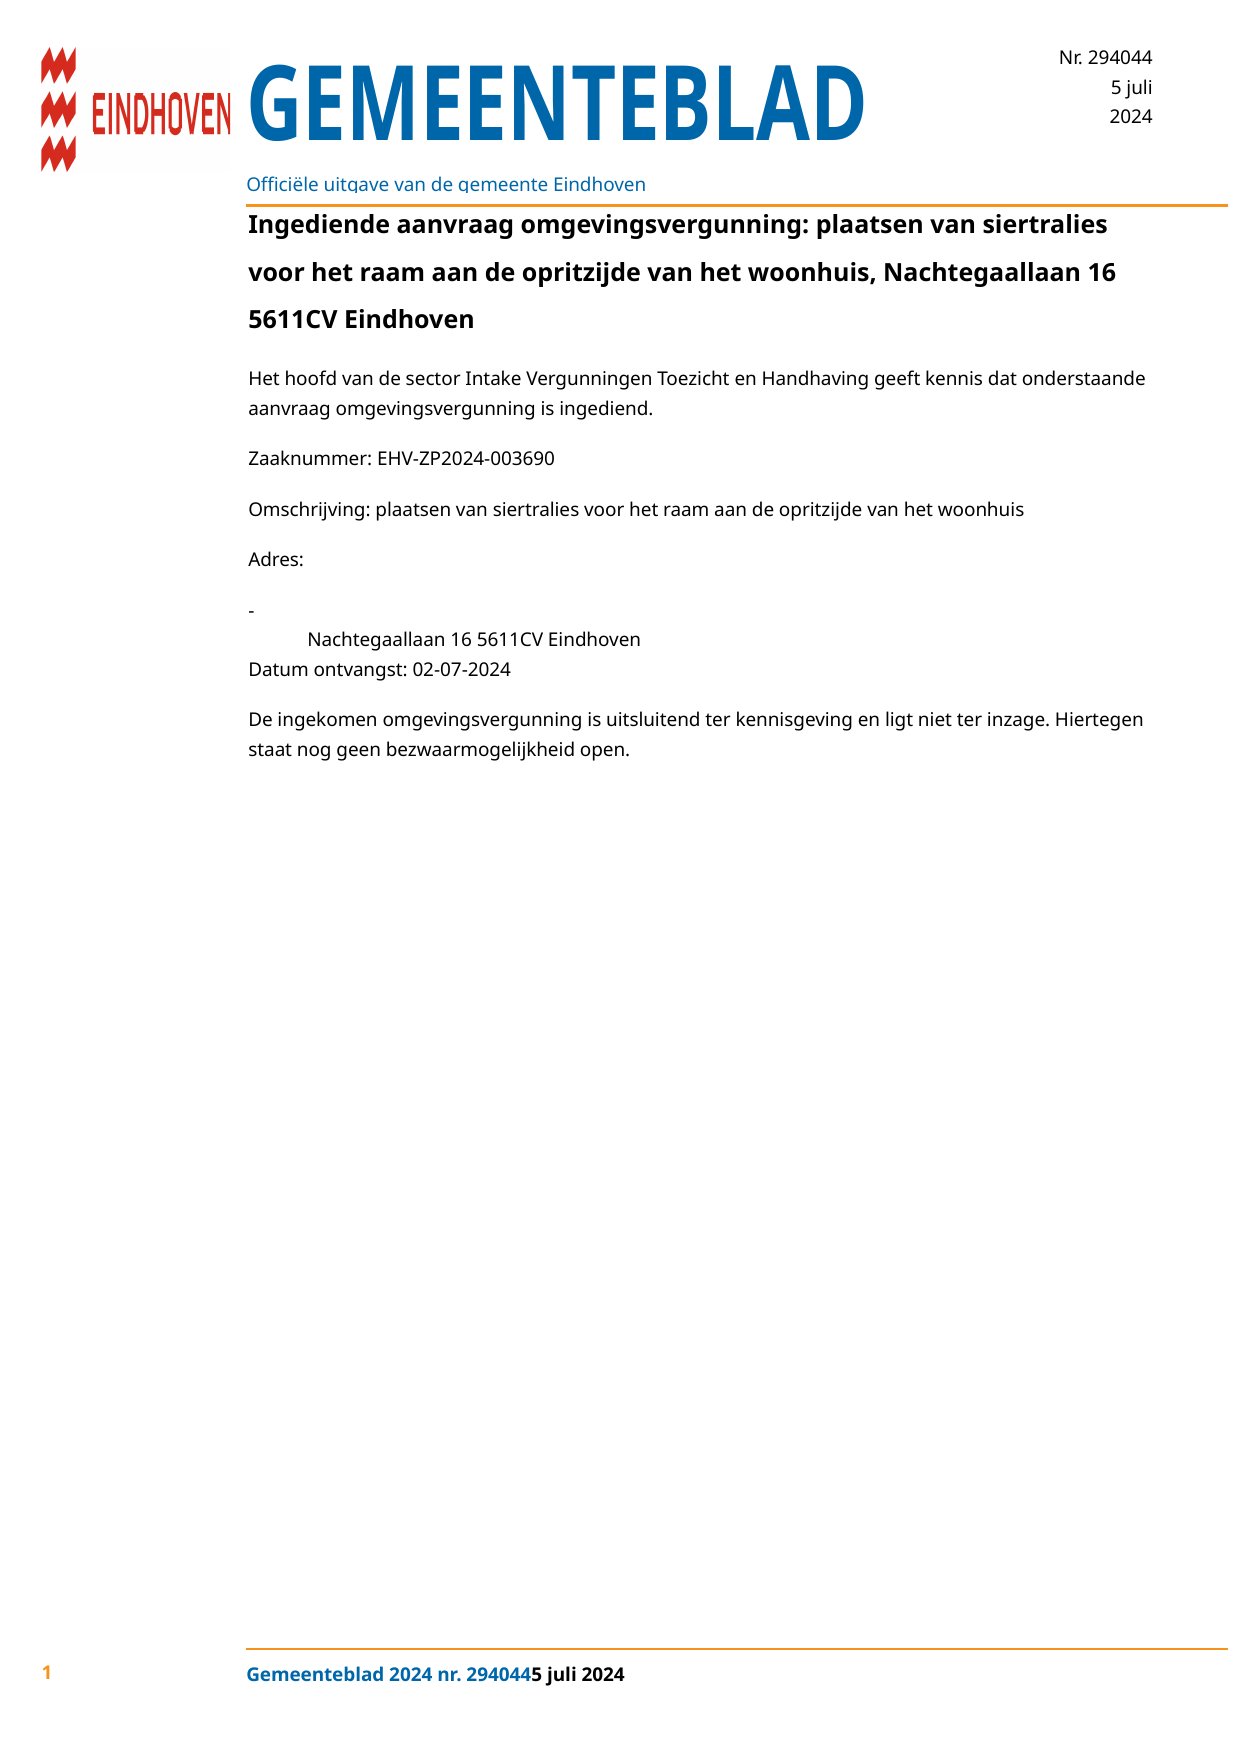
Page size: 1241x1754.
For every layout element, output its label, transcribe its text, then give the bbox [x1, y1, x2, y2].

text Omschrijving: plaatsen van siertralies voor het raam aan de opritzijde van het woonhuis [248, 496, 1152, 522]
text Zaaknummer: EHV-ZP2024-003690 [248, 446, 1152, 471]
list Nachtegaallaan 16 5611CV Eindhoven [248, 626, 1152, 652]
text De ingekomen omgevingsvergunning is uitsluitend ter kennisgeving en ligt niet ter inzage. Hiertegen staat nog geen bezwaarmogelijkheid open. [248, 706, 1152, 762]
text Datum ontvangst: 02-07-2024 [248, 656, 1152, 682]
text Het hoofd van de sector Intake Vergunningen Toezicht en Handhaving geeft kennis dat onderstaande aanvraag omgevingsvergunning is ingediend. [248, 366, 1152, 421]
text Ingediende aanvraag omgevingsvergunning: plaatsen van siertralies voor het raam aan de opritzijde van het woonhuis, Nachtegaallaan 16 5611CV Eindhoven [248, 207, 1152, 336]
text Adres: [248, 546, 1152, 572]
picture [41, 47, 231, 172]
